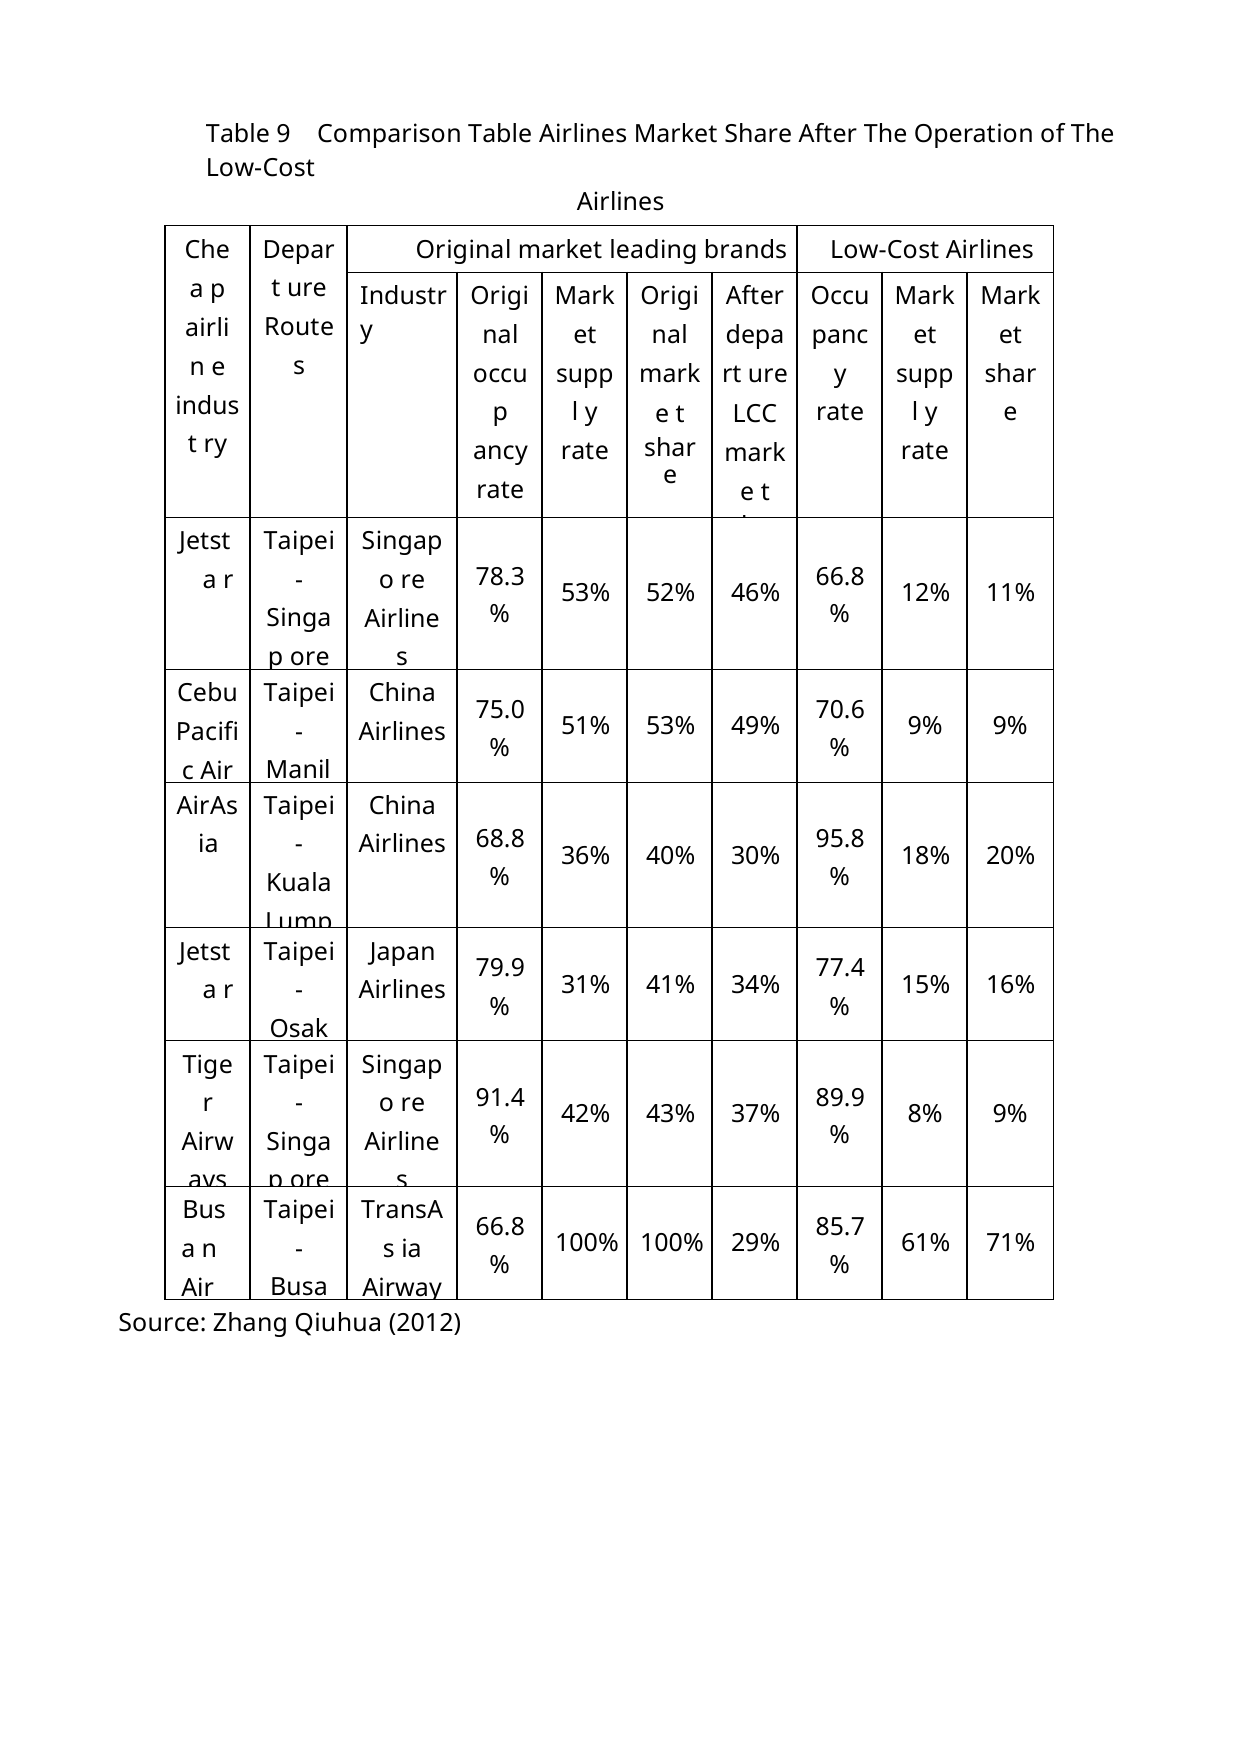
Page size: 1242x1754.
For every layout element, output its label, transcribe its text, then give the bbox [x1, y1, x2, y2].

text Source: Zhang Qiuhua (2012) [118, 1304, 1123, 1338]
table_cell 11% [968, 518, 1053, 668]
table_cell 36% [543, 783, 626, 927]
table_header Chea p airlin e indust ry [166, 226, 249, 517]
table_cell Origi nal marke t share [628, 273, 711, 517]
table_cell Singapo re Airlines [348, 1041, 456, 1186]
table_cell 53% [543, 518, 626, 668]
table_cell 20% [968, 783, 1053, 927]
table_cell Occu pancy rate [798, 273, 881, 517]
table_cell Taipei - Manila [251, 670, 346, 782]
table_cell 66.8 % [458, 1187, 541, 1299]
table_cell Jetsta r [166, 518, 249, 668]
table_cell 68.8 % [458, 783, 541, 927]
table_cell 30% [713, 783, 796, 927]
table_cell 41% [628, 928, 711, 1040]
table_header Original market leading brands [348, 226, 796, 272]
table_cell Taipei - Singap ore [251, 518, 346, 668]
table_cell Taipei - Busan [251, 1187, 346, 1299]
table_cell 31% [543, 928, 626, 1040]
table_cell 40% [628, 783, 711, 927]
table_cell 9% [883, 670, 966, 782]
table_cell 52% [628, 518, 711, 668]
table_cell Industry [348, 273, 456, 517]
table_cell Singapo re Airlines [348, 518, 456, 668]
table_cell 100% [628, 1187, 711, 1299]
table_cell Taipei - Kuala Lumpu r [251, 783, 346, 927]
table_cell 9% [968, 670, 1053, 782]
table_cell Jetsta r [166, 928, 249, 1040]
text Airlines [576, 187, 665, 214]
table_cell China Airlines [348, 670, 456, 782]
table_cell Tiger Airw ays [166, 1041, 249, 1186]
table_cell 42% [543, 1041, 626, 1186]
table_cell 75.0 % [458, 670, 541, 782]
table_cell 95.8 % [798, 783, 881, 927]
table_cell 79.9 % [458, 928, 541, 1040]
table_cell Busa n Air [166, 1187, 249, 1299]
table_cell TransAs ia Airways [348, 1187, 456, 1299]
table_cell 37% [713, 1041, 796, 1186]
table_cell 71% [968, 1187, 1053, 1299]
table_header Depart ure Routes [251, 226, 346, 517]
table_cell 12% [883, 518, 966, 668]
table_cell 91.4 % [458, 1041, 541, 1186]
table_cell 18% [883, 783, 966, 927]
table_cell 77.4 % [798, 928, 881, 1040]
table_cell Mark et share [968, 273, 1053, 517]
table_cell 15% [883, 928, 966, 1040]
table_header Low-Cost Airlines [798, 226, 1053, 272]
table_cell Taipei - Osaka [251, 928, 346, 1040]
table_cell 43% [628, 1041, 711, 1186]
table_cell China Airlines [348, 783, 456, 927]
table_cell 29% [713, 1187, 796, 1299]
table_cell 53% [628, 670, 711, 782]
table_cell 70.6 % [798, 670, 881, 782]
table_cell 49% [713, 670, 796, 782]
table_cell 16% [968, 928, 1053, 1040]
text Table 9 Comparison Table Airlines Market Share After The Operation of The Low-Cost [206, 115, 1123, 183]
table_cell 78.3 % [458, 518, 541, 668]
table_cell Origi nal occup ancy rate [458, 273, 541, 517]
table_cell Japan Airlines [348, 928, 456, 1040]
table_cell 34% [713, 928, 796, 1040]
table_cell 51% [543, 670, 626, 782]
table_cell 85.7 % [798, 1187, 881, 1299]
table_cell Taipei - Singap ore [251, 1041, 346, 1186]
table_cell AirAs ia [166, 783, 249, 927]
table_cell 89.9 % [798, 1041, 881, 1186]
table_cell Cebu Pacifi c Air [166, 670, 249, 782]
table_cell 66.8 % [798, 518, 881, 668]
table_cell Mark et suppl y rate [543, 273, 626, 517]
table_cell After depart ure LCC marke t share [713, 273, 796, 517]
table_cell 9% [968, 1041, 1053, 1186]
table_cell 46% [713, 518, 796, 668]
table_cell 100% [543, 1187, 626, 1299]
table_cell 61% [883, 1187, 966, 1299]
table_cell Mark et suppl y rate [883, 273, 966, 517]
table_cell 8% [883, 1041, 966, 1186]
